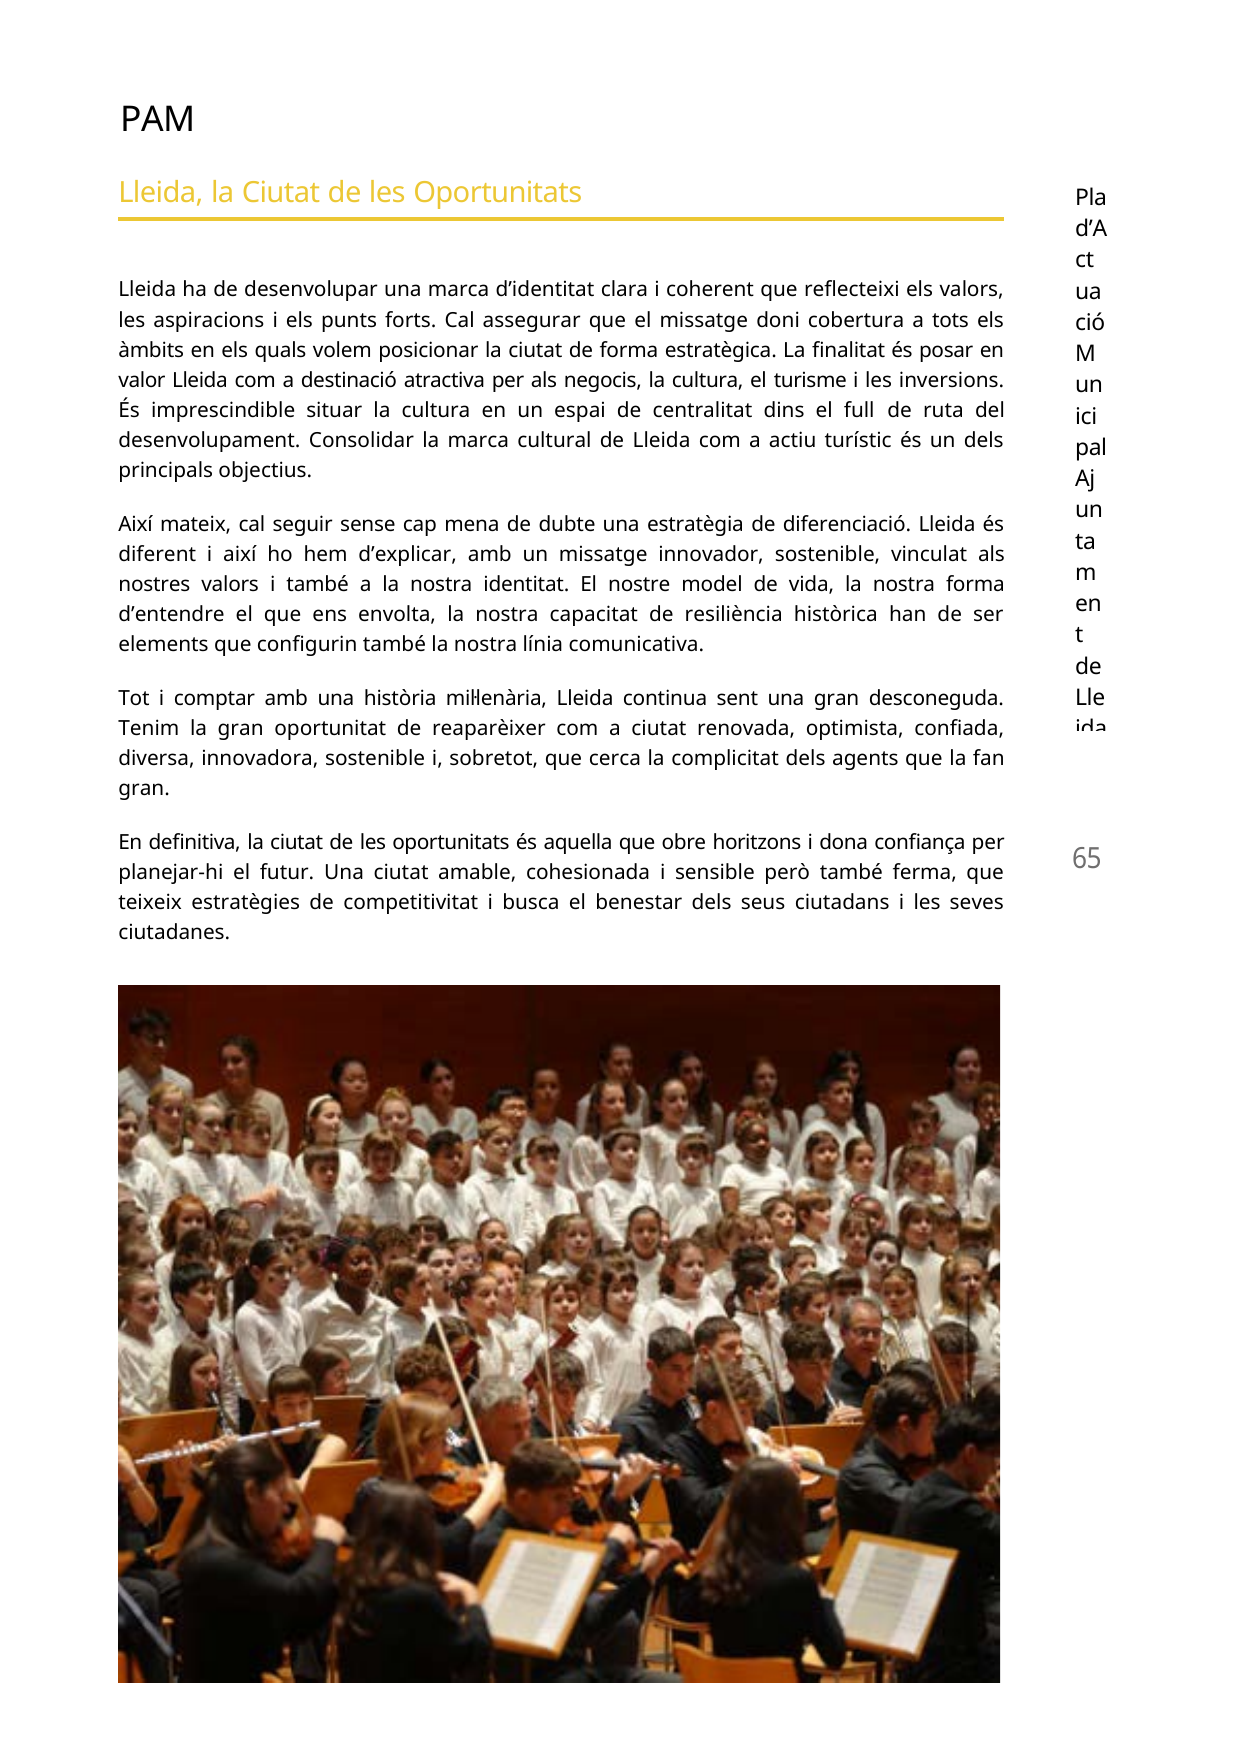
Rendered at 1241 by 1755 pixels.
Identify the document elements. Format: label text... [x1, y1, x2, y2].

text 65 [1072, 837, 1108, 876]
text Així mateix, cal seguir sense cap mena de dubte una estratègia de diferenciació. Lleida és diferent i així ho hem d’explicar, amb un missatge innovador, sostenible, vinculat als nostres valors i també a la nostra identitat. El nostre model de vida, la nostra forma d’entendre el que ens envolta, la nostra capacitat de resiliència històrica han de ser elements que configurin també la nostra línia comunicativa. [118, 509, 1005, 658]
text Lleida, la Ciutat de les Oportunitats [118, 172, 1141, 731]
text Pla d’Actuació Municipal Ajuntament de Lleida [1075, 181, 1107, 731]
text Tot i comptar amb una història mil·lenària, Lleida continua sent una gran desconeguda. Tenim la gran oportunitat de reaparèixer com a ciutat renovada, optimista, confiada, diversa, innovadora, sostenible i, sobretot, que cerca la complicitat dels agents que la fan gran. [118, 683, 1005, 802]
text Lleida ha de desenvolupar una marca d’identitat clara i coherent que reflecteixi els valors, les aspiracions i els punts forts. Cal assegurar que el missatge doni cobertura a tots els àmbits en els quals volem posicionar la ciutat de forma estratègica. La finalitat és posar en valor Lleida com a destinació atractiva per als negocis, la cultura, el turisme i les inversions. És imprescindible situar la cultura en un espai de centralitat dins el full de ruta del desenvolupament. Consolidar la marca cultural de Lleida com a actiu turístic és un dels principals objectius. [118, 274, 1005, 484]
text En definitiva, la ciutat de les oportunitats és aquella que obre horitzons i dona confiança per planejar-hi el futur. Una ciutat amable, cohesionada i sensible però també ferma, que teixeix estratègies de competitivitat i busca el benestar dels seus ciutadans i les seves ciutadanes. [118, 827, 1005, 946]
